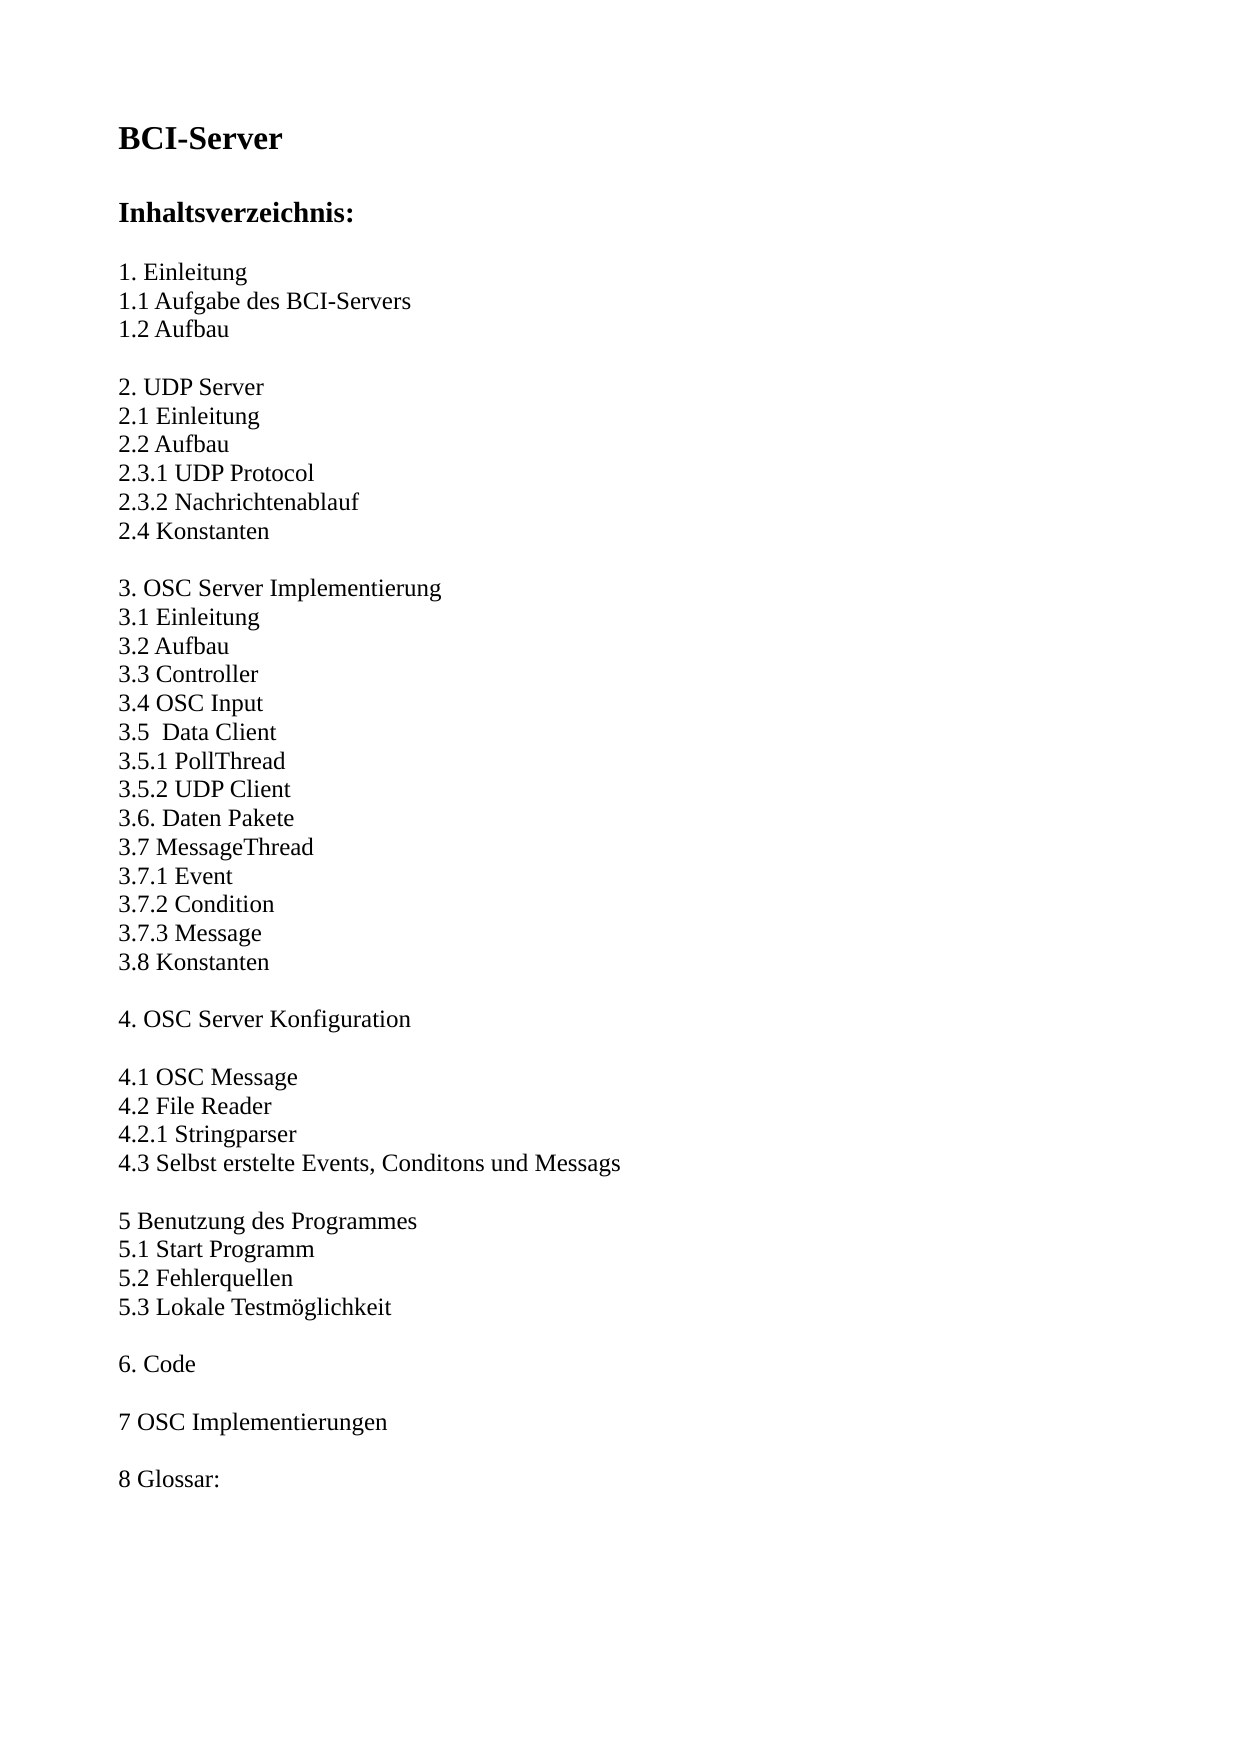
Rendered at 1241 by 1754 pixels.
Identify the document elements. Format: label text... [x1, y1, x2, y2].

text 3.4 OSC Input [118, 688, 1122, 717]
text 3. OSC Server Implementierung [118, 573, 1122, 602]
text 8 Glossar: [118, 1464, 1122, 1493]
text 4.2.1 Stringparser [118, 1119, 1122, 1148]
text 3.1 Einleitung [118, 602, 1122, 631]
text 3.7.1 Event [118, 861, 1122, 889]
text 2.2 Aufbau [118, 429, 1122, 458]
text 5.1 Start Programm [118, 1234, 1122, 1263]
text 3.3 Controller [118, 659, 1122, 688]
text 5 Benutzung des Programmes [118, 1206, 1122, 1234]
text 3.5 Data Client [118, 717, 1122, 746]
text 4. OSC Server Konfiguration [118, 1004, 1122, 1033]
text 6. Code [118, 1349, 1122, 1378]
text 3.5.1 PollThread [118, 746, 1122, 774]
text 3.5.2 UDP Client [118, 774, 1122, 803]
text 5.2 Fehlerquellen [118, 1263, 1122, 1292]
text 1.1 Aufgabe des BCI-Servers [118, 286, 1122, 314]
text 5.3 Lokale Testmöglichkeit [118, 1292, 1122, 1321]
text 2.3.1 UDP Protocol [118, 458, 1122, 487]
text 3.7 MessageThread [118, 832, 1122, 861]
text 1.2 Aufbau [118, 314, 1122, 343]
text 4.1 OSC Message [118, 1062, 1122, 1091]
text 2.1 Einleitung [118, 401, 1122, 429]
text 2.4 Konstanten [118, 516, 1122, 544]
text 4.3 Selbst erstelte Events, Conditons und Messags [118, 1148, 1122, 1177]
text 1. Einleitung [118, 257, 1122, 286]
text Inhaltsverzeichnis: [118, 195, 1122, 228]
text 2.3.2 Nachrichtenablauf [118, 487, 1122, 516]
text 3.6. Daten Pakete [118, 803, 1122, 832]
text 3.7.3 Message [118, 918, 1122, 947]
text 4.2 File Reader [118, 1091, 1122, 1119]
text BCI-Server [118, 118, 1122, 156]
text 2. UDP Server [118, 372, 1122, 401]
text 3.2 Aufbau [118, 631, 1122, 659]
text 3.8 Konstanten [118, 947, 1122, 976]
text 7 OSC Implementierungen [118, 1407, 1122, 1436]
text 3.7.2 Condition [118, 889, 1122, 918]
